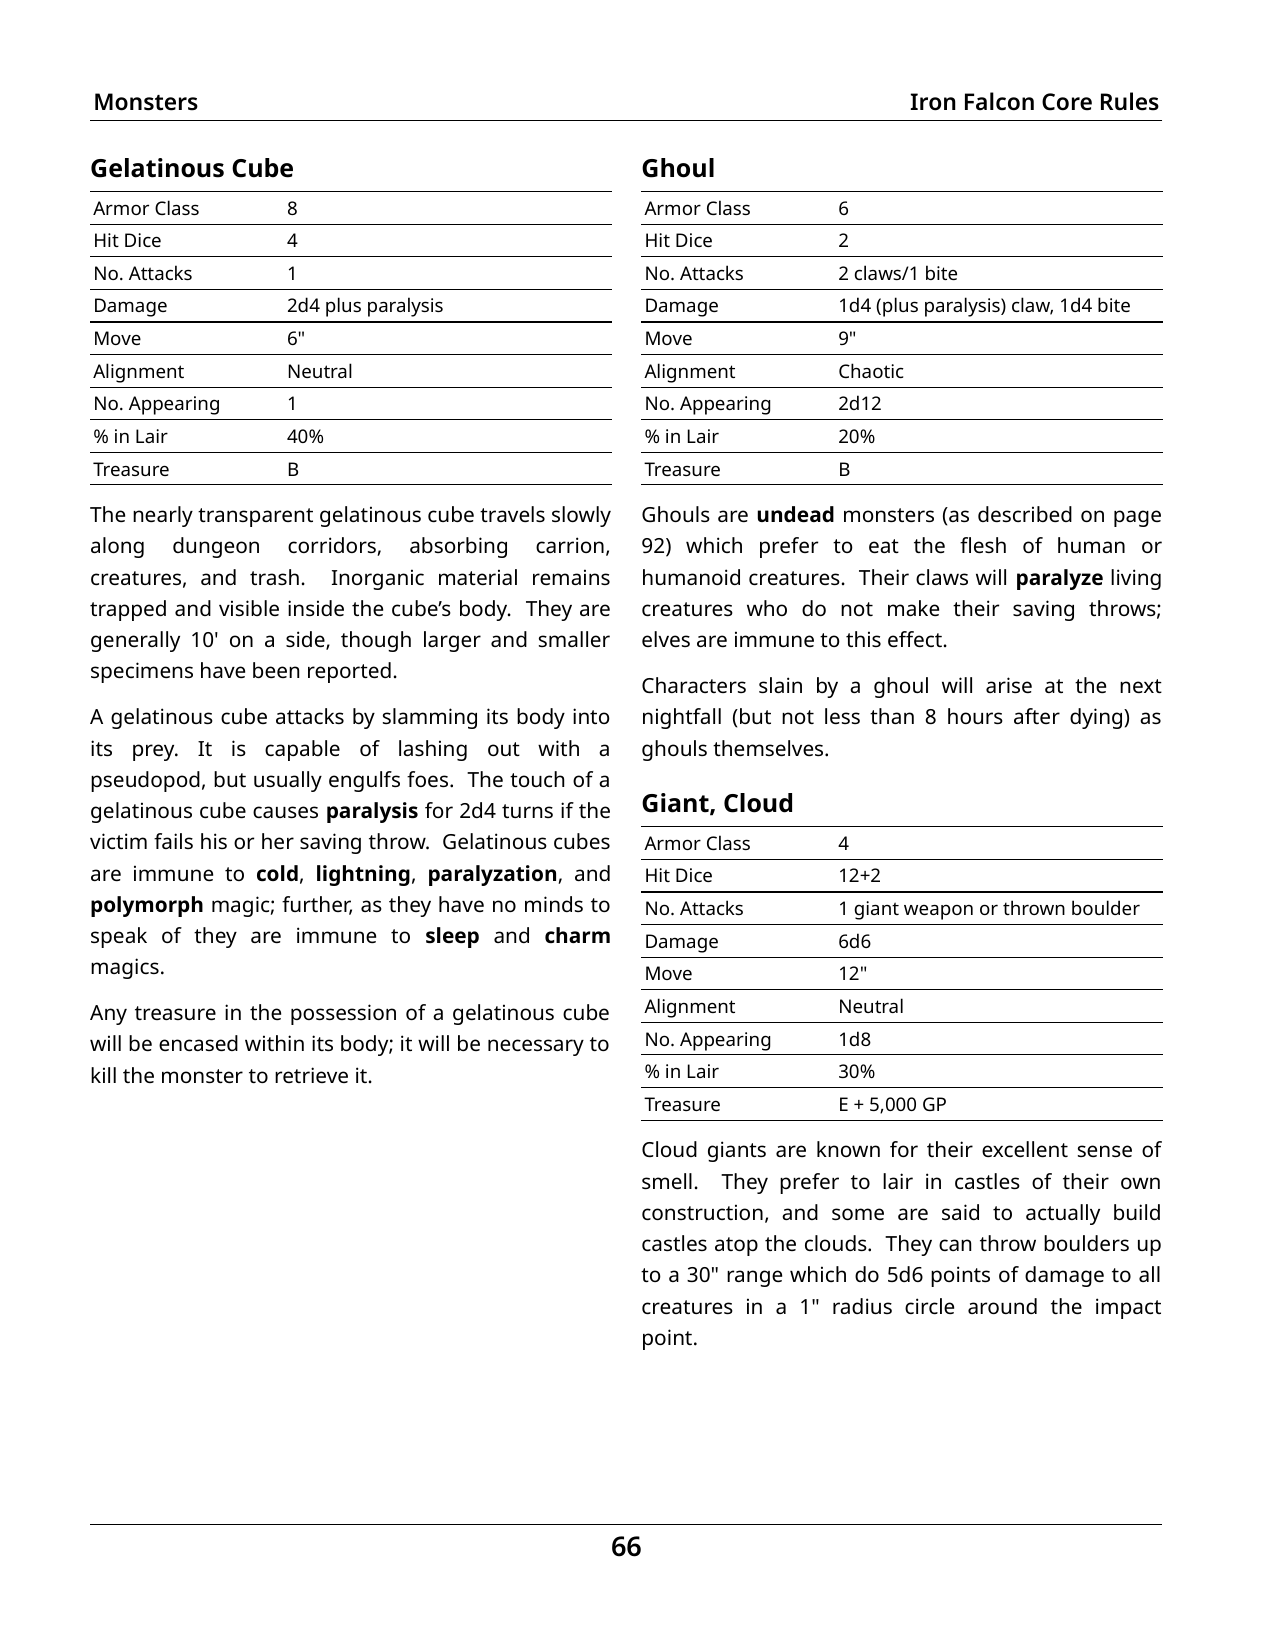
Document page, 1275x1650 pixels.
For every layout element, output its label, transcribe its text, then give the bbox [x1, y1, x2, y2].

table_cell 9" [835, 323, 1163, 354]
table_cell 1d4 (plus paralysis) claw, 1d4 bite [835, 290, 1163, 321]
table_cell No. Appearing [90, 388, 284, 419]
table_cell % in Lair [641, 420, 835, 452]
text Ghouls are undead monsters (as described on page 82) which prefer to eat the flesh of human or humanoid creatures. Their claws will paralyze living creatures who do not make their saving throws; elves are immune to this effect. [641, 500, 1162, 654]
table_cell No. Appearing [641, 1023, 835, 1054]
table_cell Treasure [90, 453, 284, 484]
table_cell Move [90, 323, 284, 354]
subtitle Gelatinous Cube [90, 151, 611, 185]
table_cell Alignment [641, 990, 835, 1022]
table_cell B [284, 453, 612, 484]
table_cell 2 claws/1 bite [835, 257, 1163, 289]
table_cell 1 [284, 388, 612, 419]
table_cell 6d6 [835, 925, 1163, 957]
table_cell Move [641, 323, 835, 354]
text Cloud giants are known for their excellent sense of smell. They prefer to lair in castles of their own construction, and some are said to actually build castles atop the clouds. They can throw boulders up to a 30" range which do 5d6 points of damage to all creatures in a 1" radius circle around the impact point. [641, 1136, 1162, 1352]
table_cell Treasure [641, 453, 835, 484]
table_cell Alignment [641, 355, 835, 387]
table_cell 12" [835, 958, 1163, 989]
table_header Armor Class [641, 827, 835, 859]
table_header 8 [284, 192, 612, 223]
table_cell Move [641, 958, 835, 989]
table_cell 30% [835, 1055, 1163, 1087]
table_cell No. Attacks [641, 257, 835, 289]
text Any treasure in the possession of a gelatinous cube will be encased within its body; it will be necessary to kill the monster to retrieve it. [90, 998, 611, 1089]
table_cell 2 [835, 225, 1163, 256]
table_header Armor Class [90, 192, 284, 223]
table_cell Alignment [90, 355, 284, 387]
table_cell Hit Dice [641, 860, 835, 891]
table_cell 2d12 [835, 388, 1163, 419]
table_cell No. Attacks [90, 257, 284, 289]
table_cell 12+2 [835, 860, 1163, 891]
table_cell 4 [284, 225, 612, 256]
table_cell 1 [284, 257, 612, 289]
table_cell 1 giant weapon or thrown boulder [835, 893, 1163, 924]
table_cell Hit Dice [90, 225, 284, 256]
table_cell Chaotic [835, 355, 1163, 387]
table_cell 6" [284, 323, 612, 354]
subtitle Giant, Cloud [641, 786, 1162, 820]
table_cell 40% [284, 420, 612, 452]
table_cell Neutral [284, 355, 612, 387]
table_cell B [835, 453, 1163, 484]
table_cell 20% [835, 420, 1163, 452]
table_cell % in Lair [641, 1055, 835, 1087]
table_cell Treasure [641, 1088, 835, 1119]
table_cell Hit Dice [641, 225, 835, 256]
table_cell Neutral [835, 990, 1163, 1022]
subtitle Ghoul [641, 151, 1162, 185]
table_cell 1d8 [835, 1023, 1163, 1054]
table_cell % in Lair [90, 420, 284, 452]
text A gelatinous cube attacks by slamming its body into its prey. It is capable of lashing out with a pseudopod, but usually engulfs foes. The touch of a gelatinous cube causes paralysis for 2d4 turns if the victim fails his or her saving throw. Gelatinous cubes are immune to cold, lightning, paralyzation, and polymorph magic; further, as they have no minds to speak of they are immune to sleep and charm magics. [90, 702, 611, 981]
table_header 6 [835, 192, 1163, 223]
table_cell 2d4 plus paralysis [284, 290, 612, 321]
table_cell Damage [90, 290, 284, 321]
table_header Armor Class [641, 192, 835, 223]
text Characters slain by a ghoul will arise at the next nightfall (but not less than 8 hours after dying) as ghouls themselves. [641, 671, 1162, 762]
text The nearly transparent gelatinous cube travels slowly along dungeon corridors, absorbing carrion, creatures, and trash. Inorganic material remains trapped and visible inside the cube’s body. They are generally 10' on a side, though larger and smaller specimens have been reported. [90, 500, 611, 685]
table_header 4 [835, 827, 1163, 859]
table_cell No. Attacks [641, 893, 835, 924]
table_cell E + 5,000 GP [835, 1088, 1163, 1119]
table_cell Damage [641, 925, 835, 957]
table_cell Damage [641, 290, 835, 321]
table_cell No. Appearing [641, 388, 835, 419]
